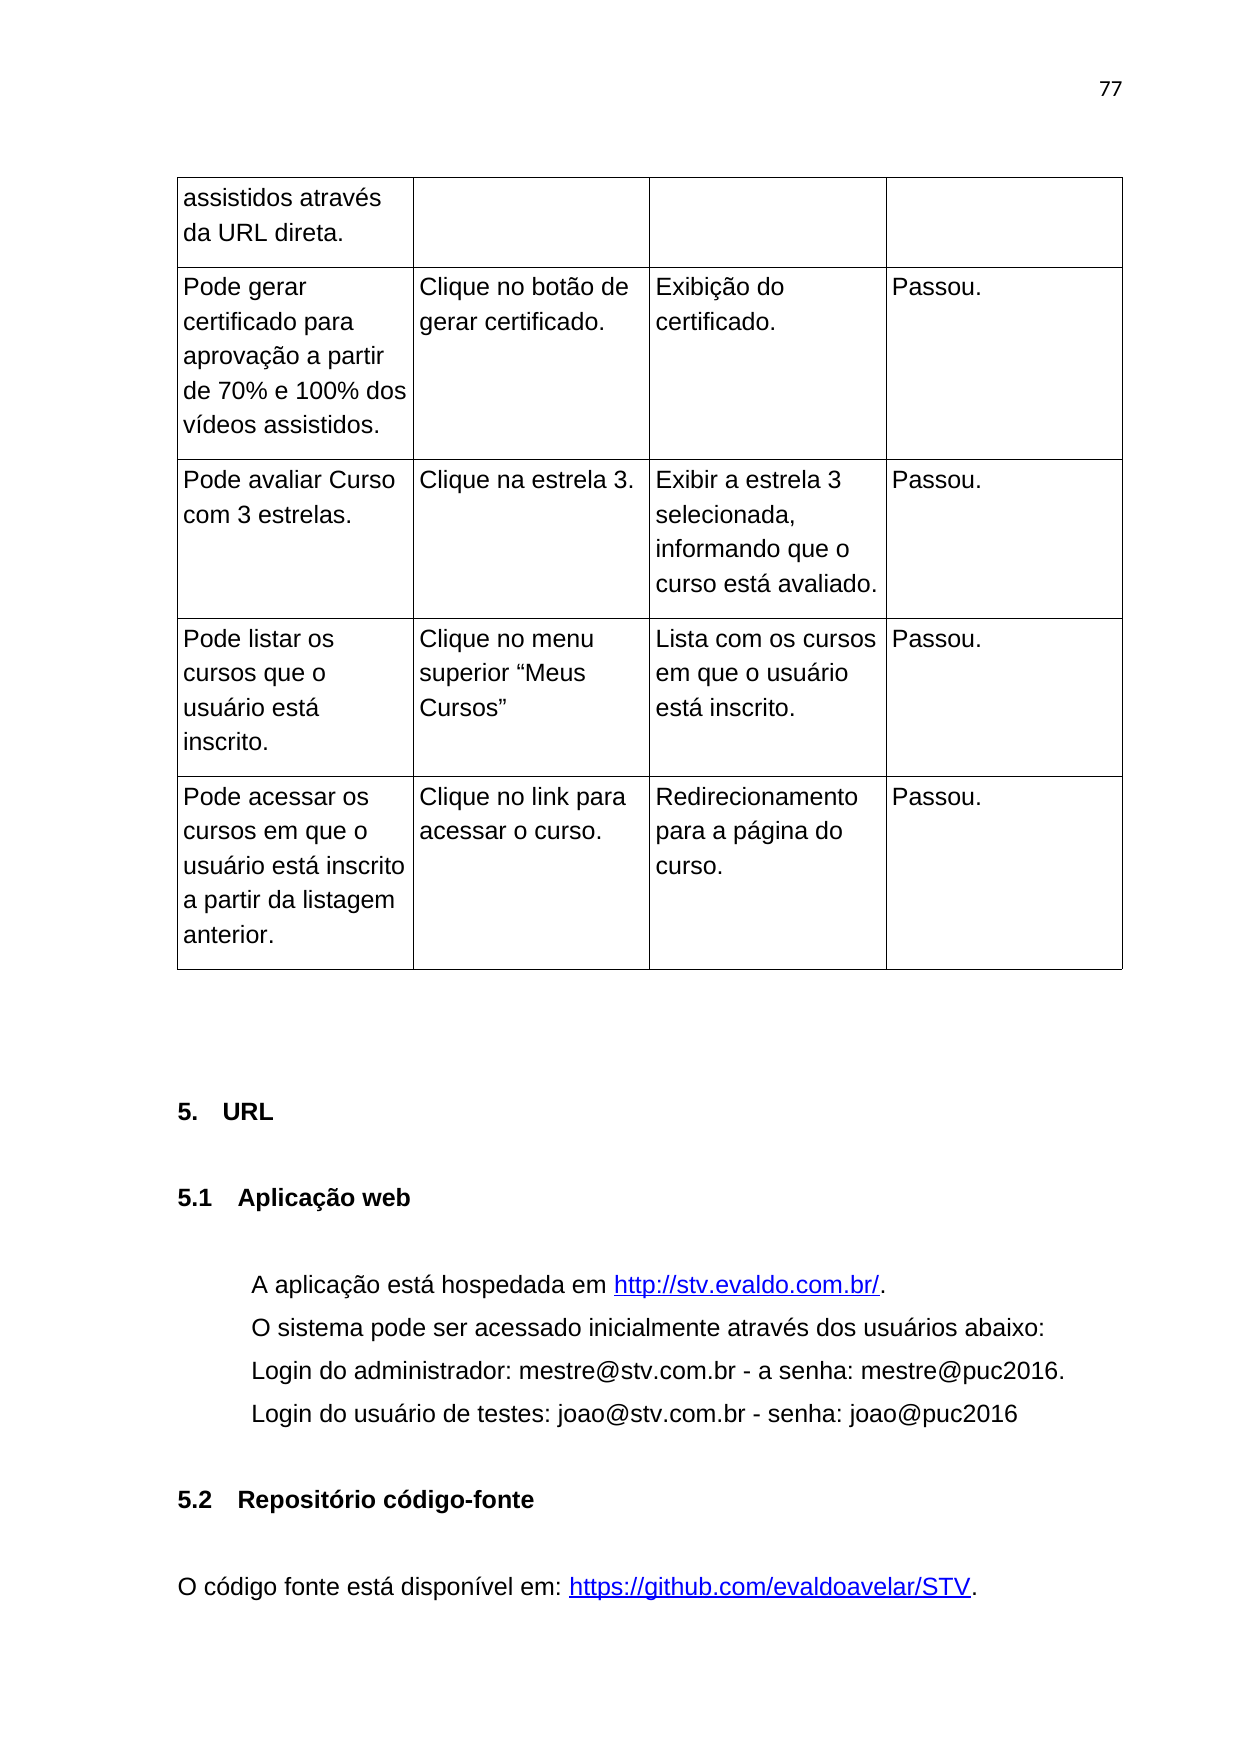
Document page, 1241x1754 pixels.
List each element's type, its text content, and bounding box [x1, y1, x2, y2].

table_cell Exibir a estrela 3 selecionada, informando que o curso está avaliado. [650, 460, 886, 618]
table_cell Passou. [887, 268, 1122, 459]
subtitle Repositório código-fonte [177, 1485, 1122, 1514]
table_cell Pode acessar os cursos em que o usuário está inscrito a partir da listagem anterior. [178, 777, 413, 969]
table_cell Clique no link para acessar o curso. [414, 777, 649, 969]
text Login do administrador: mestre@stv.com.br - a senha: mestre@puc2016. [177, 1356, 1122, 1385]
subtitle Aplicação web [177, 1183, 1122, 1212]
table_cell Pode avaliar Curso com 3 estrelas. [178, 460, 413, 618]
table_cell Pode listar os cursos que o usuário está inscrito. [178, 619, 413, 776]
table_cell Clique no menu superior “Meus Cursos” [414, 619, 649, 776]
table_cell Passou. [887, 777, 1122, 969]
table_cell [650, 178, 886, 267]
table_cell [414, 178, 649, 267]
table_cell assistidos através da URL direta. [178, 178, 413, 267]
subtitle URL [177, 1097, 1122, 1126]
table_cell Passou. [887, 619, 1122, 776]
text O sistema pode ser acessado inicialmente através dos usuários abaixo: [177, 1313, 1122, 1342]
table_cell Lista com os cursos em que o usuário está inscrito. [650, 619, 886, 776]
table_cell Exibição do certificado. [650, 268, 886, 459]
table_cell Clique na estrela 3. [414, 460, 649, 618]
table_cell Clique no botão de gerar certificado. [414, 268, 649, 459]
text A aplicação está hospedada em http://stv.evaldo.com.br/. [177, 1270, 1122, 1298]
text Login do usuário de testes: joao@stv.com.br - senha: joao@puc2016 [177, 1399, 1122, 1428]
table_cell Passou. [887, 460, 1122, 618]
table_cell [887, 178, 1122, 267]
table_cell Pode gerar certificado para aprovação a partir de 70% e 100% dos vídeos assistidos. [178, 268, 413, 459]
table_cell Redirecionamento para a página do curso. [650, 777, 886, 969]
text O código fonte está disponível em: https://github.com/evaldoavelar/STV. [177, 1572, 1122, 1600]
